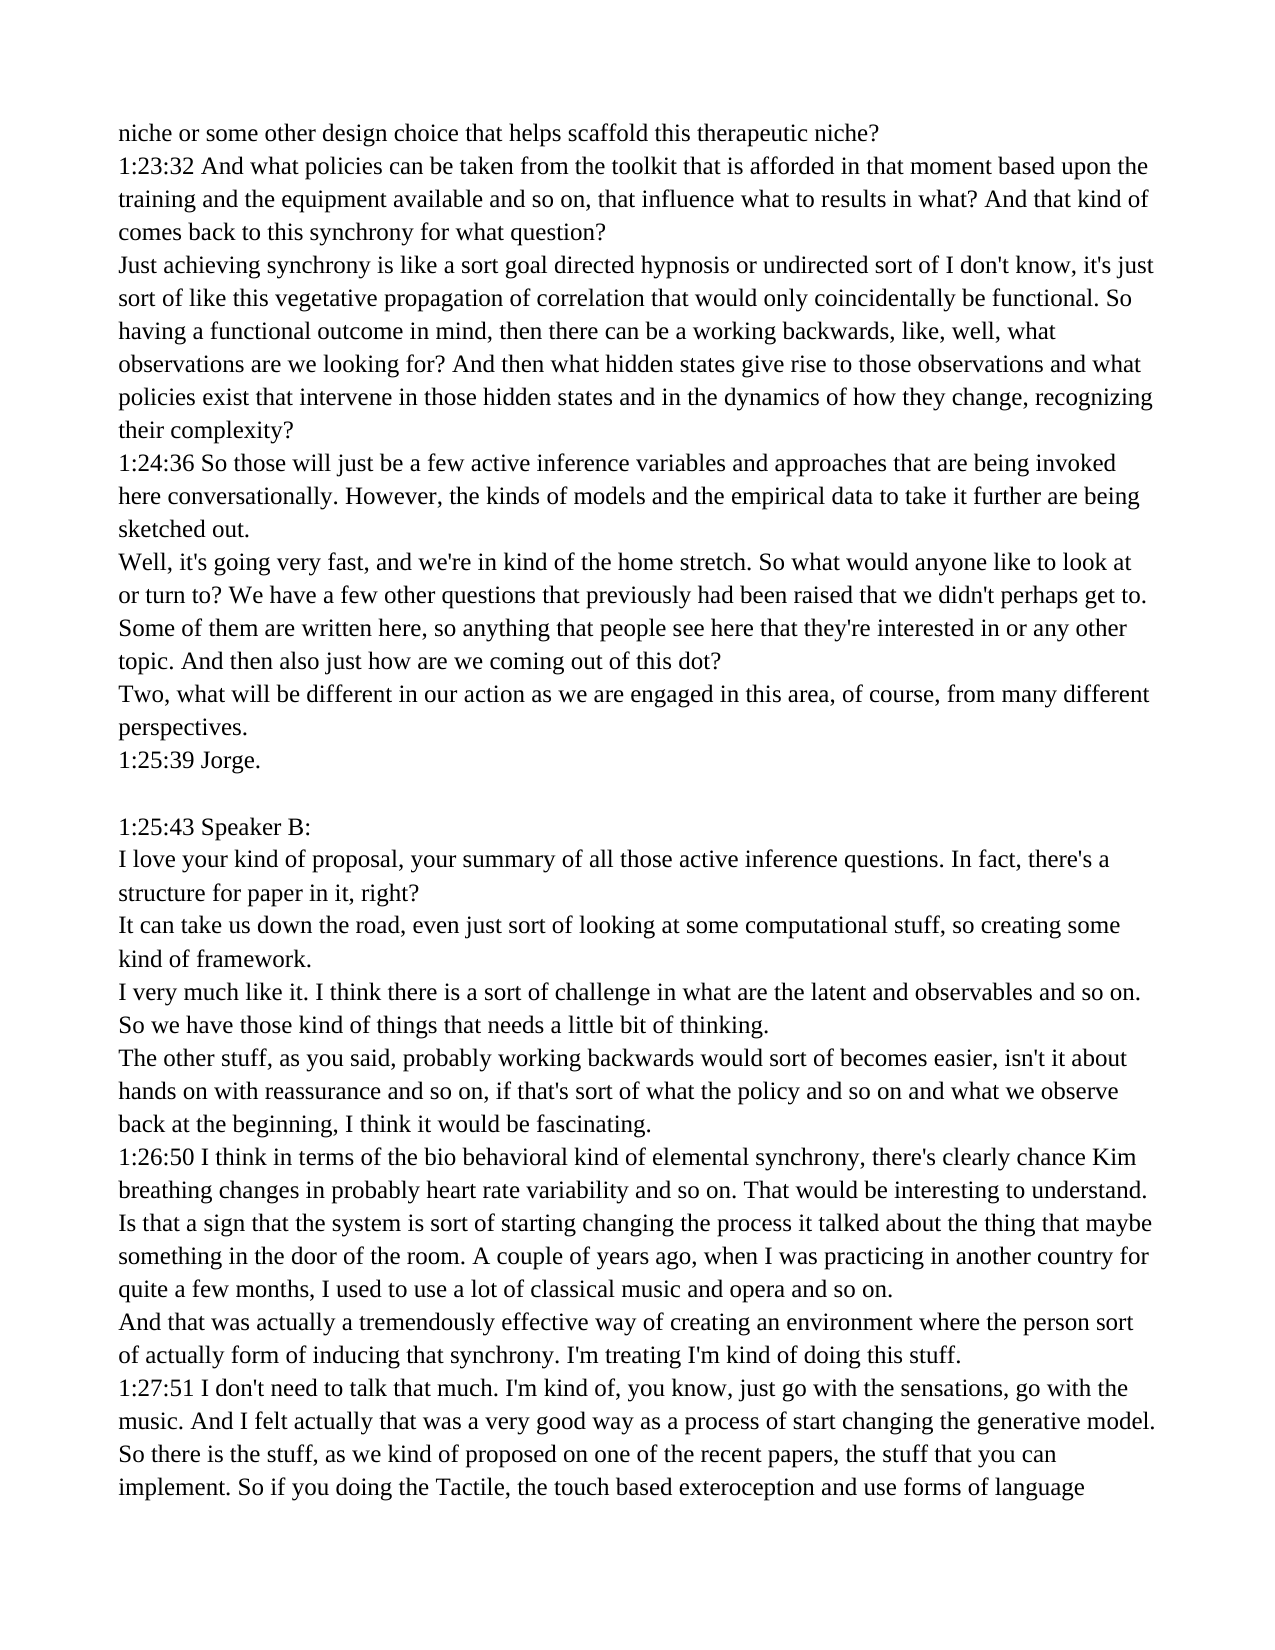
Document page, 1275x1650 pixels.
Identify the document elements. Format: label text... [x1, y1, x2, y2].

text Two, what will be different in our action as we are engaged in this area, of course, from many different perspectives. [118, 679, 1157, 741]
text And that was actually a tremendously effective way of creating an environment where the person sort of actually form of inducing that synchrony. I'm treating I'm kind of doing this stuff. [118, 1307, 1157, 1369]
text 1:27:51 I don't need to talk that much. I'm kind of, you know, just go with the sensations, go with the music. And I felt actually that was a very good way as a process of start changing the generative model. [118, 1373, 1157, 1435]
text 1:25:39 Jorge. [118, 746, 1157, 774]
text Just achieving synchrony is like a sort goal directed hypnosis or undirected sort of I don't know, it's just sort of like this vegetative propagation of correlation that would only coincidentally be functional. So having a functional outcome in mind, then there can be a working backwards, like, well, what observations are we looking for? And then what hidden states give rise to those observations and what policies exist that intervene in those hidden states and in the dynamics of how they change, recognizing their complexity? [118, 250, 1157, 444]
text I very much like it. I think there is a sort of challenge in what are the latent and observables and so on. So we have those kind of things that needs a little bit of thinking. [118, 977, 1157, 1038]
text Well, it's going very fast, and we're in kind of the home stretch. So what would anyone like to look at or turn to? We have a few other questions that previously had been raised that we didn't perhaps get to. Some of them are written here, so anything that people see here that they're interested in or any other topic. And then also just how are we coming out of this dot? [118, 547, 1157, 675]
text 1:26:50 I think in terms of the bio behavioral kind of elemental synchrony, there's clearly chance Kim breathing changes in probably heart rate variability and so on. That would be interesting to understand. Is that a sign that the system is sort of starting changing the process it talked about the thing that maybe something in the door of the room. A couple of years ago, when I was practicing in another country for quite a few months, I used to use a lot of classical music and opera and so on. [118, 1142, 1157, 1303]
text The other stuff, as you said, probably working backwards would sort of becomes easier, isn't it about hands on with reassurance and so on, if that's sort of what the policy and so on and what we observe back at the beginning, I think it would be fascinating. [118, 1043, 1157, 1137]
text It can take us down the road, even just sort of looking at some computational stuff, so creating some kind of framework. [118, 911, 1157, 972]
text 1:25:43 Speaker B: [118, 812, 1157, 840]
text 1:24:36 So those will just be a few active inference variables and approaches that are being invoked here conversationally. However, the kinds of models and the empirical data to take it further are being sketched out. [118, 448, 1157, 543]
text niche or some other design choice that helps scaffold this therapeutic niche? [118, 118, 1157, 147]
text So there is the stuff, as we kind of proposed on one of the recent papers, the stuff that you can implement. So if you doing the Tactile, the touch based exteroception and use forms of language [118, 1439, 1157, 1501]
text 1:23:32 And what policies can be taken from the toolkit that is afforded in that moment based upon the training and the equipment available and so on, that influence what to results in what? And that kind of comes back to this synchrony for what question? [118, 151, 1157, 246]
text I love your kind of proposal, your summary of all those active inference questions. In fact, there's a structure for paper in it, right? [118, 844, 1157, 906]
